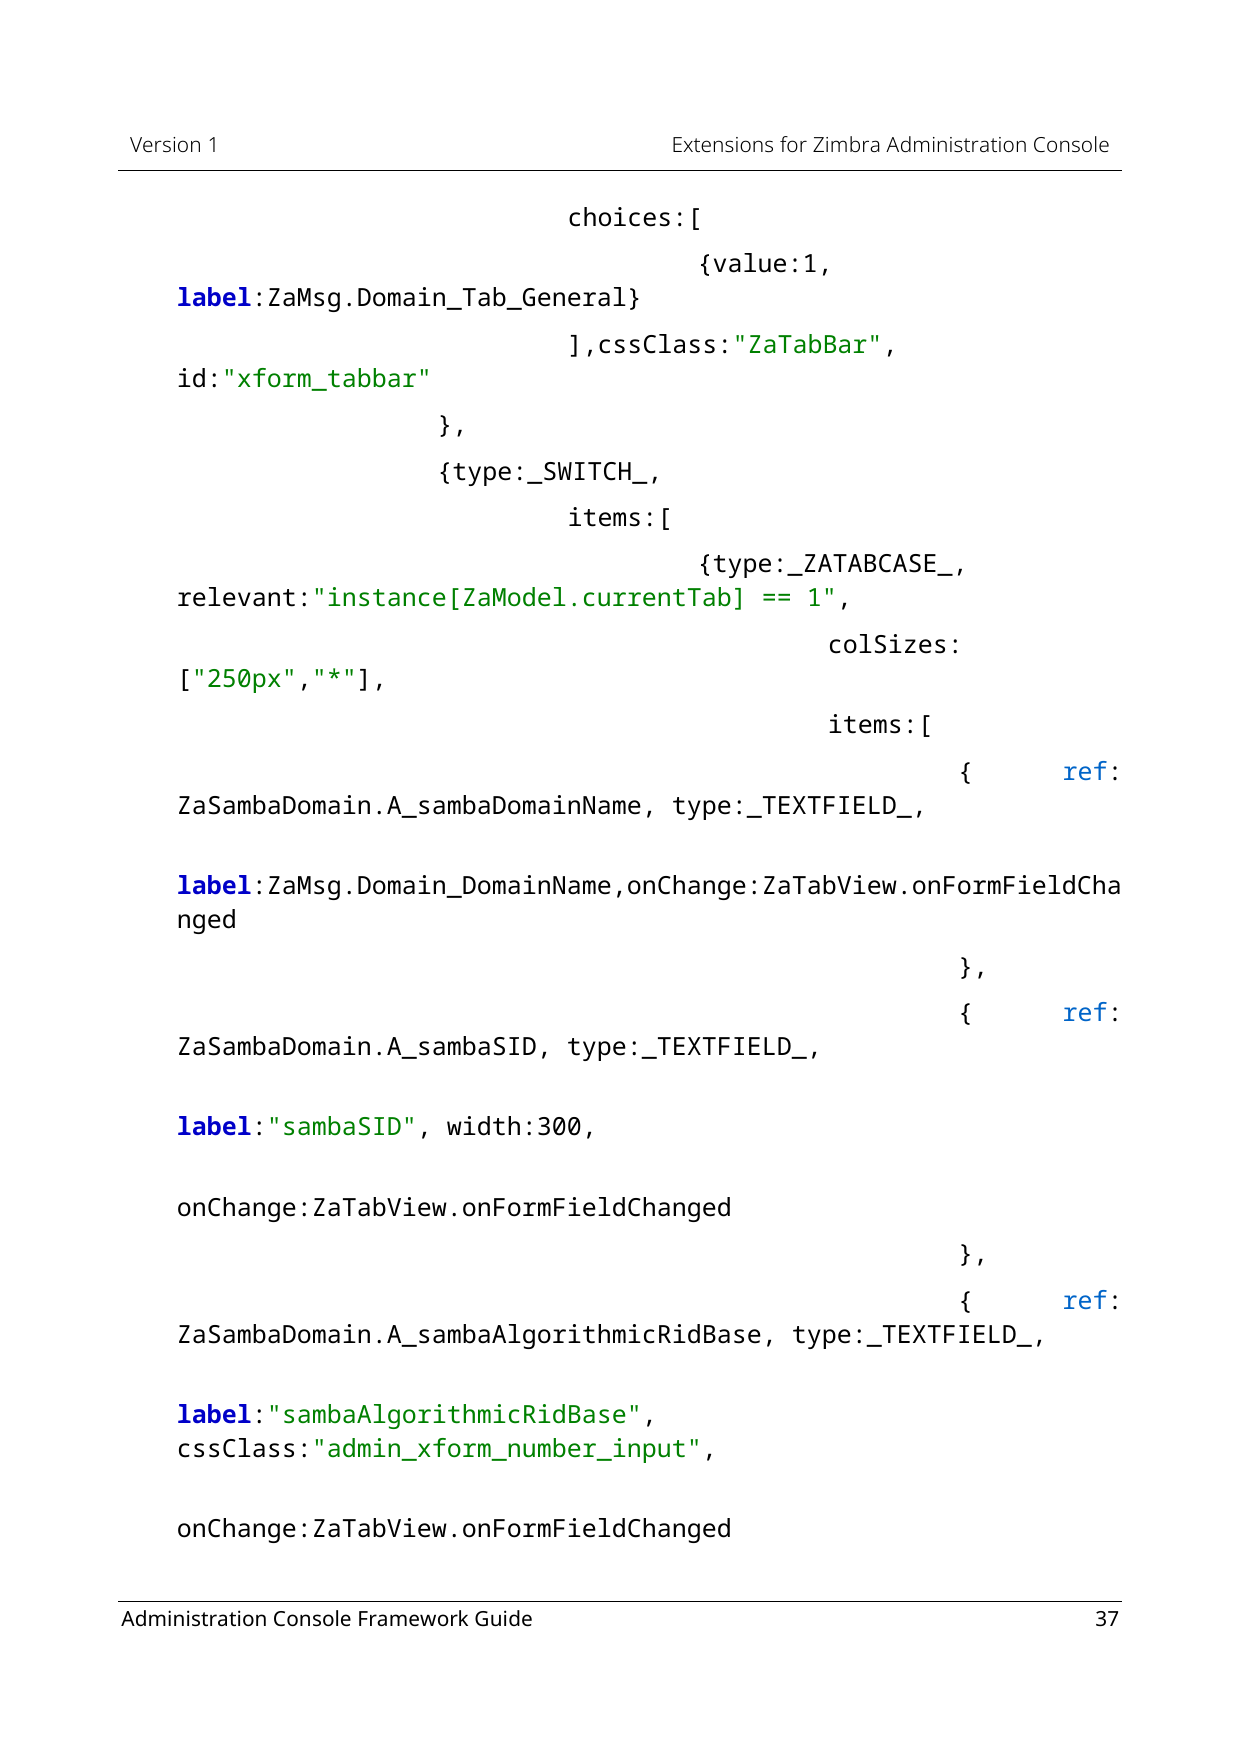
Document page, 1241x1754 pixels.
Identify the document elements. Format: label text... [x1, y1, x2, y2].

text label:"sambaSID", width:300, [177, 1075, 1122, 1143]
text {value:1, label:ZaMsg.Domain_Tab_General} [177, 246, 1122, 314]
text { ref: ZaSambaDomain.A_sambaSID, type:_TEXTFIELD_, [177, 995, 1122, 1063]
text label:ZaMsg.Domain_DomainName,onChange:ZaTabView.onFormFieldChanged [177, 834, 1122, 936]
text onChange:ZaTabView.onFormFieldChanged [177, 1477, 1122, 1545]
text items:[ [177, 707, 1122, 741]
text { ref: ZaSambaDomain.A_sambaAlgorithmicRidBase, type:_TEXTFIELD_, [177, 1283, 1122, 1351]
text }, [177, 1236, 1122, 1270]
text label:"sambaAlgorithmicRidBase", cssClass:"admin_xform_number_input", [177, 1363, 1122, 1465]
text }, [177, 407, 1122, 441]
text }, [177, 948, 1122, 982]
text choices:[ [177, 200, 1122, 234]
text onChange:ZaTabView.onFormFieldChanged [177, 1156, 1122, 1224]
text ],cssClass:"ZaTabBar", id:"xform_tabbar" [177, 327, 1122, 394]
text items:[ [177, 500, 1122, 534]
text {type:_SWITCH_, [177, 453, 1122, 487]
text colSizes:["250px","*"], [177, 627, 1122, 695]
text { ref: ZaSambaDomain.A_sambaDomainName, type:_TEXTFIELD_, [177, 754, 1122, 822]
text {type:_ZATABCASE_, relevant:"instance[ZaModel.currentTab] == 1", [177, 546, 1122, 614]
